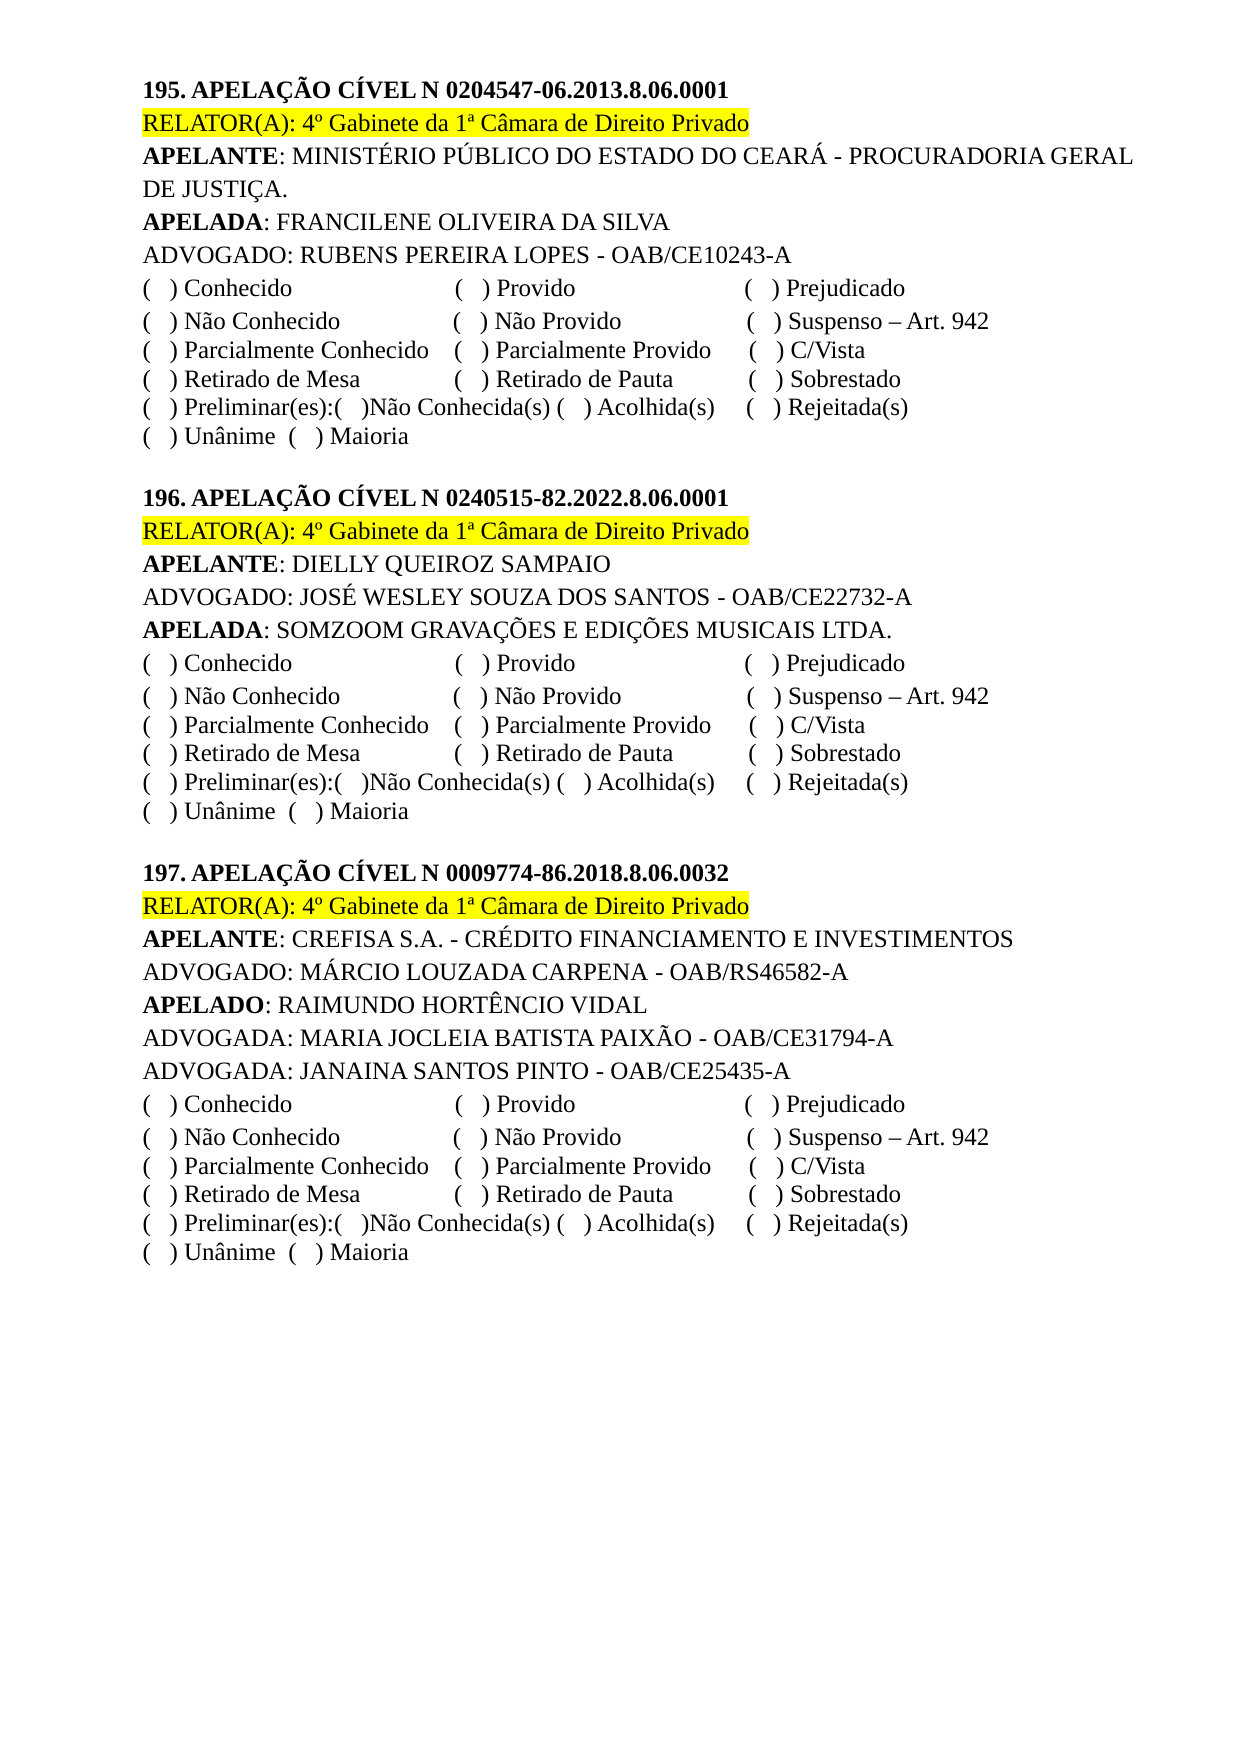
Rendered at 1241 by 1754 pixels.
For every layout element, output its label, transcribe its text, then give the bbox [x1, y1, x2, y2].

text ( ) Não Conhecido ( ) Não Provido ( ) Suspenso – Art. 942 [142, 306, 1158, 335]
text 197. APELAÇÃO CÍVEL N 0009774-86.2018.8.06.0032 RELATOR(A): 4º Gabinete da 1ª Câmara de Direito Privado APELANTE: CREFISA S.A. - CRÉDITO FINANCIAMENTO E INVESTIMENTOS ADVOGADO: MÁRCIO LOUZADA CARPENA - OAB/RS46582-A APELADO: RAIMUNDO HORTÊNCIO VIDAL ADVOGADA: MARIA JOCLEIA BATISTA PAIXÃO - OAB/CE31794-A ADVOGADA: JANAINA SANTOS PINTO - OAB/CE25435-A ( ) Conhecido ( ) Provido ( ) Prejudicado [142, 825, 1141, 1118]
text ( ) Não Conhecido ( ) Não Provido ( ) Suspenso – Art. 942 [142, 1122, 1158, 1151]
text ( ) Não Conhecido ( ) Não Provido ( ) Suspenso – Art. 942 [142, 681, 1158, 710]
text ( ) Unânime ( ) Maioria [142, 796, 1158, 825]
text ( ) Unânime ( ) Maioria [142, 421, 1158, 450]
text ( ) Retirado de Mesa ( ) Retirado de Pauta ( ) Sobrestado [142, 1179, 1158, 1208]
text ( ) Preliminar(es):( )Não Conhecida(s) ( ) Acolhida(s) ( ) Rejeitada(s) [142, 767, 1158, 796]
text ( ) Preliminar(es):( )Não Conhecida(s) ( ) Acolhida(s) ( ) Rejeitada(s) [142, 1208, 1158, 1237]
text ( ) Parcialmente Conhecido ( ) Parcialmente Provido ( ) C/Vista [142, 335, 1158, 364]
text 196. APELAÇÃO CÍVEL N 0240515-82.2022.8.06.0001 RELATOR(A): 4º Gabinete da 1ª Câmara de Direito Privado APELANTE: DIELLY QUEIROZ SAMPAIO ADVOGADO: JOSÉ WESLEY SOUZA DOS SANTOS - OAB/CE22732-A APELADA: SOMZOOM GRAVAÇÕES E EDIÇÕES MUSICAIS LTDA. ( ) Conhecido ( ) Provido ( ) Prejudicado [142, 450, 1141, 677]
text ( ) Parcialmente Conhecido ( ) Parcialmente Provido ( ) C/Vista [142, 710, 1158, 738]
text ( ) Retirado de Mesa ( ) Retirado de Pauta ( ) Sobrestado [142, 738, 1158, 767]
text ( ) Retirado de Mesa ( ) Retirado de Pauta ( ) Sobrestado [142, 364, 1158, 392]
text ( ) Preliminar(es):( )Não Conhecida(s) ( ) Acolhida(s) ( ) Rejeitada(s) [142, 392, 1158, 421]
text 195. APELAÇÃO CÍVEL N 0204547-06.2013.8.06.0001 RELATOR(A): 4º Gabinete da 1ª Câmara de Direito Privado APELANTE: MINISTÉRIO PÚBLICO DO ESTADO DO CEARÁ - PROCURADORIA GERAL DE JUSTIÇA. APELADA: FRANCILENE OLIVEIRA DA SILVA ADVOGADO: RUBENS PEREIRA LOPES - OAB/CE10243-A ( ) Conhecido ( ) Provido ( ) Prejudicado [142, 75, 1141, 302]
text ( ) Unânime ( ) Maioria [142, 1237, 1158, 1266]
text ( ) Parcialmente Conhecido ( ) Parcialmente Provido ( ) C/Vista [142, 1151, 1158, 1179]
